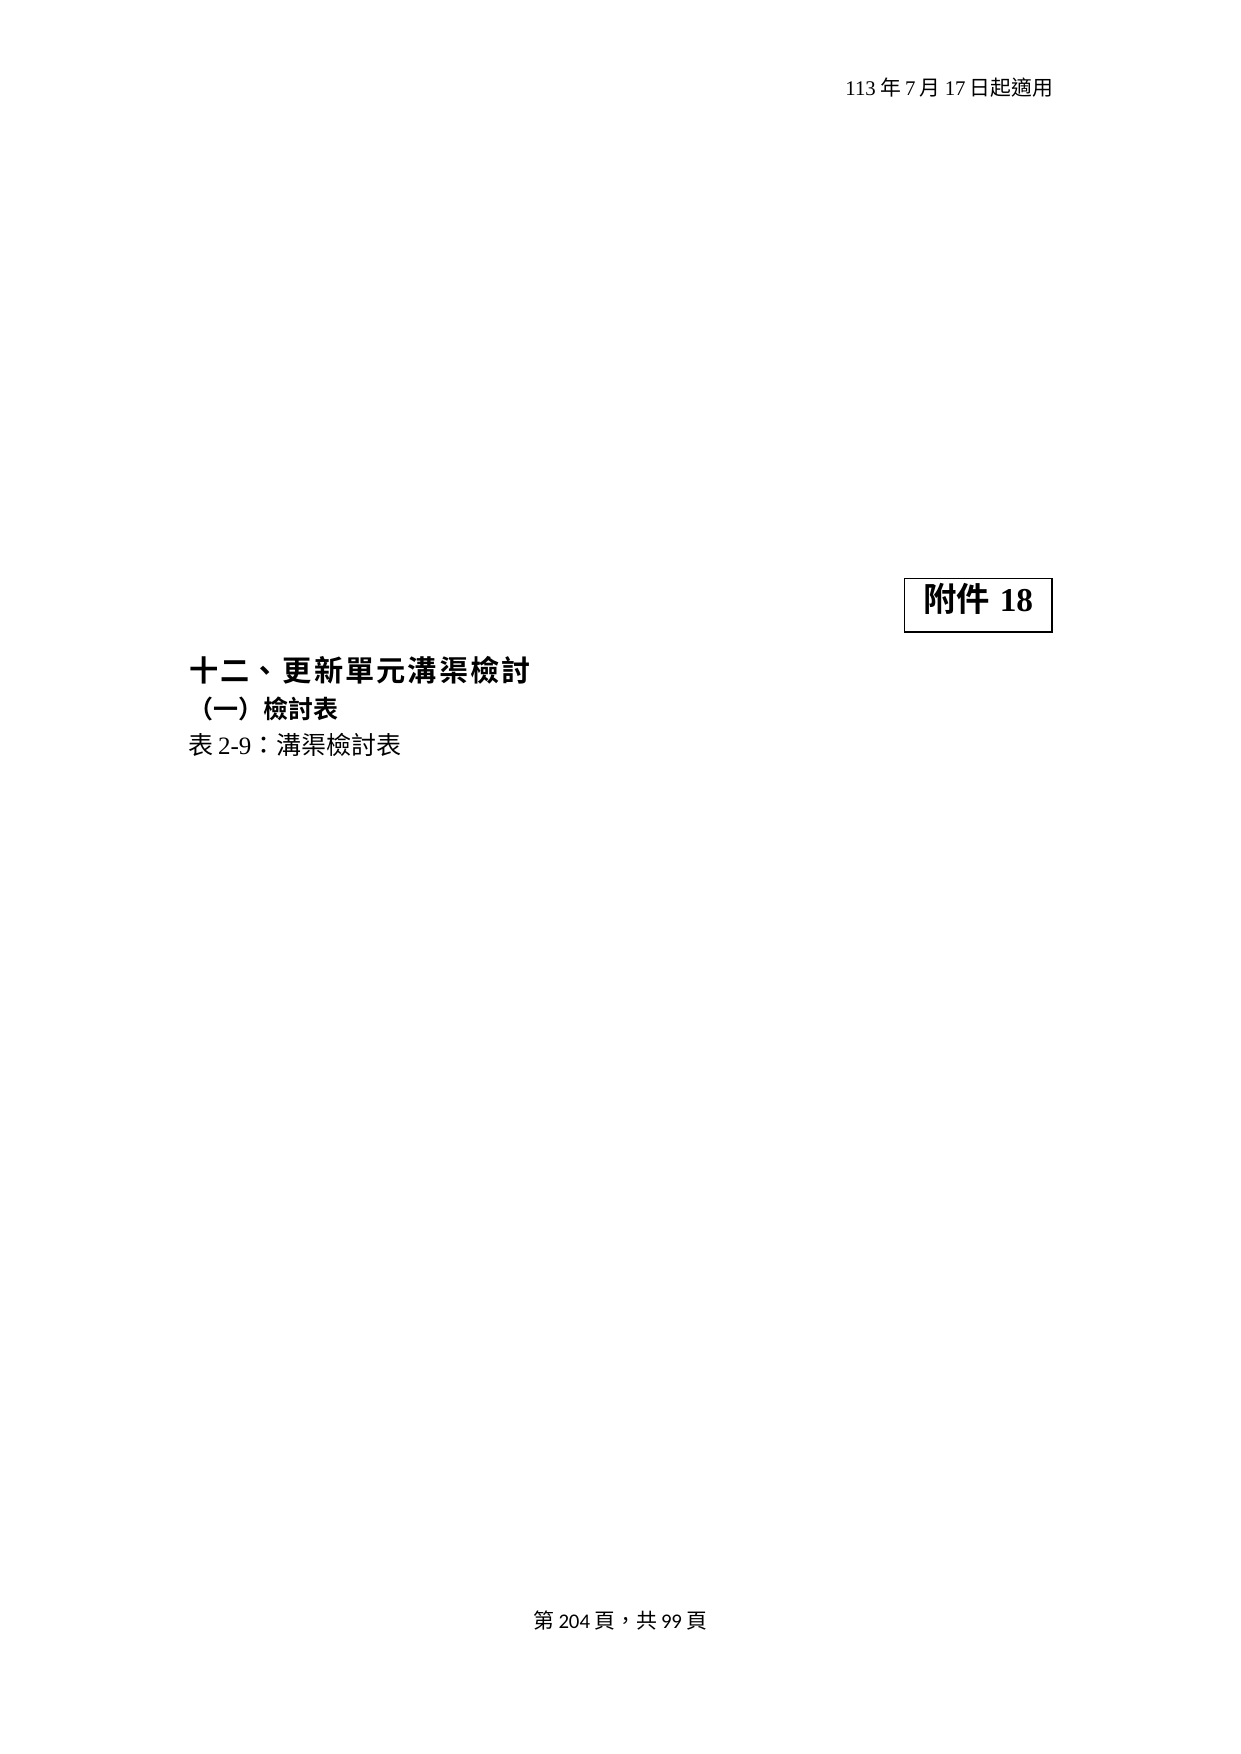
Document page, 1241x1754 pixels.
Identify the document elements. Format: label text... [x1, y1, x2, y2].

text 十二、更新單元溝渠檢討 [188, 627, 1052, 689]
text 表2-9：溝渠檢討表 [188, 726, 1052, 762]
text （一）檢討表 [188, 689, 1052, 726]
